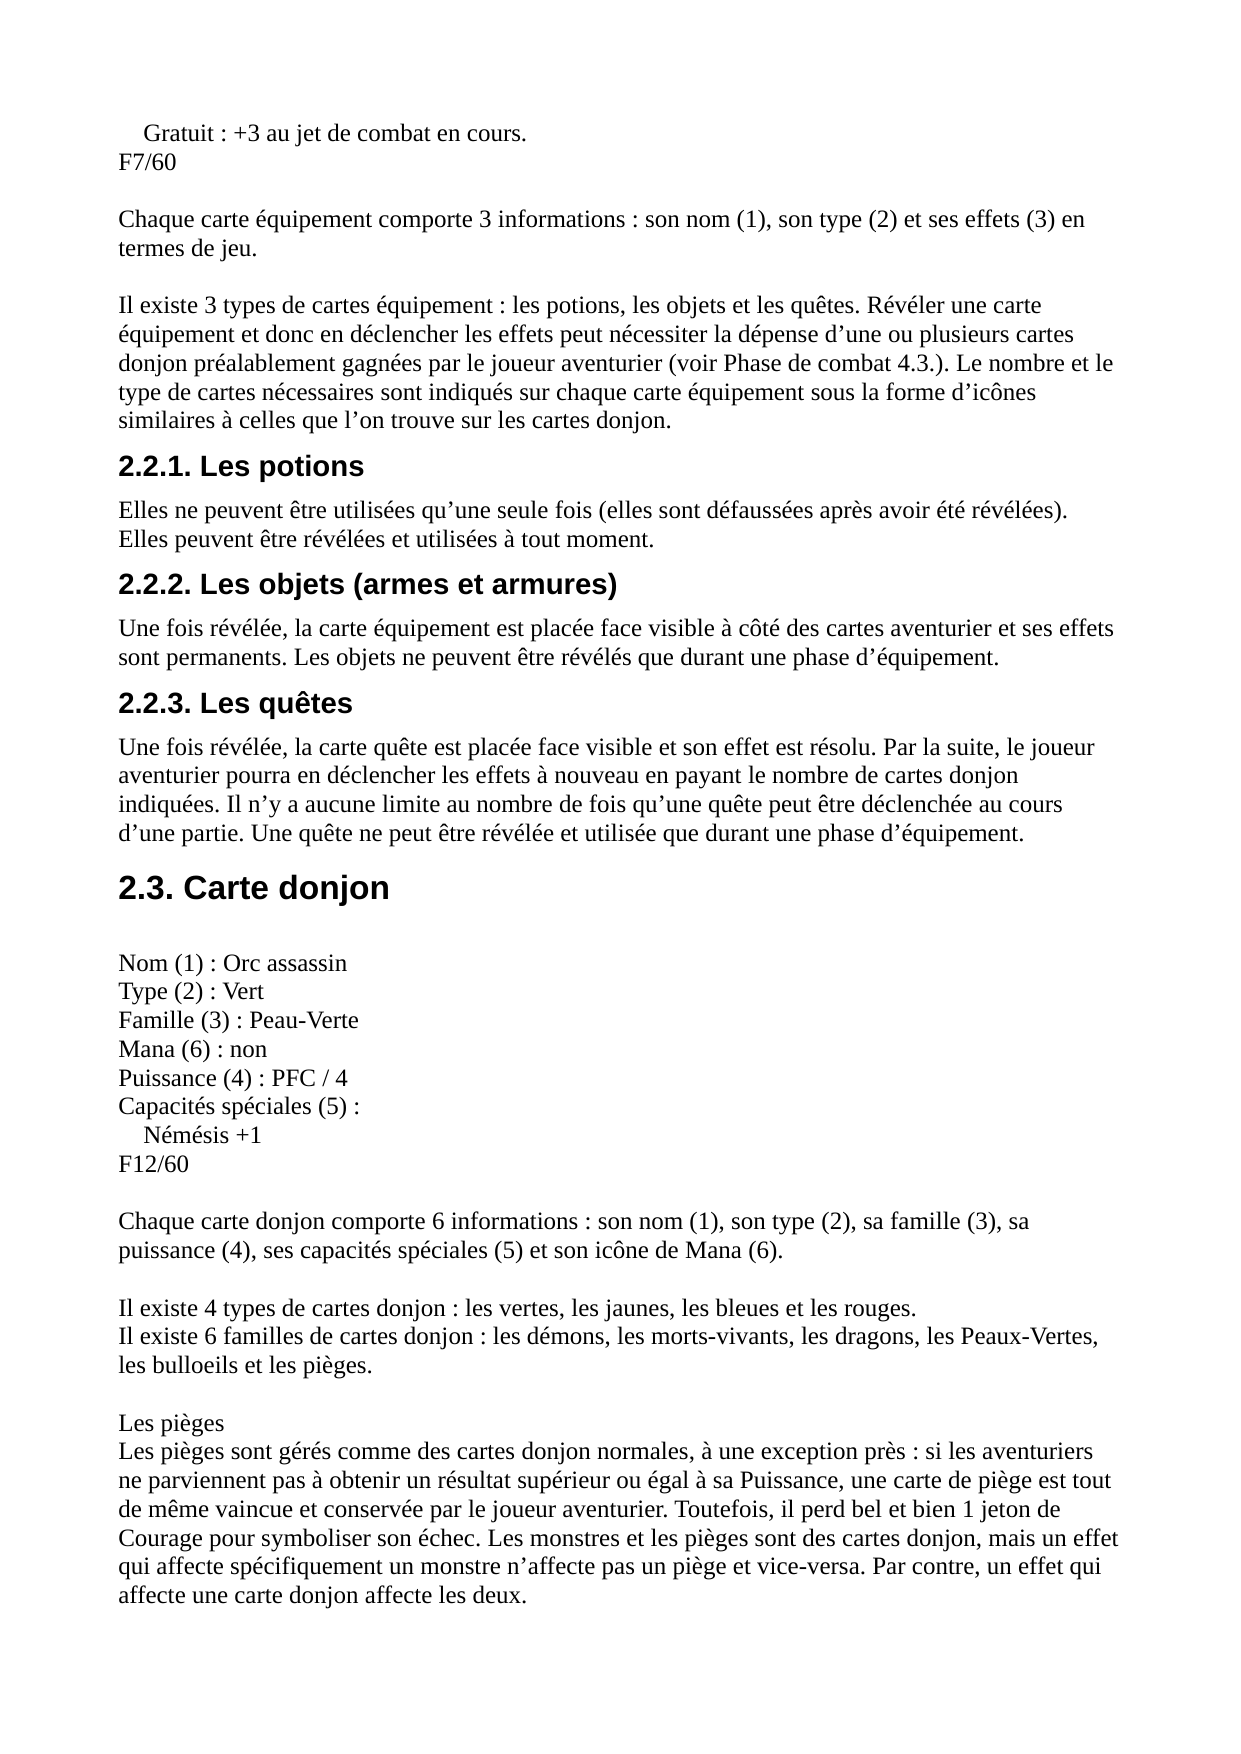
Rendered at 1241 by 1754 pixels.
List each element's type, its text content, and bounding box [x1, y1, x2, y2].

text Il existe 4 types de cartes donjon : les vertes, les jaunes, les bleues et les rouges. [118, 1293, 1122, 1321]
subtitle 2.2.1. Les potions [118, 449, 1122, 483]
subtitle 2.2.2. Les objets (armes et armures) [118, 567, 1122, 601]
text Capacités spéciales (5) : [118, 1091, 1122, 1120]
subtitle 2.2.3. Les quêtes [118, 686, 1122, 719]
text Il existe 3 types de cartes équipement : les potions, les objets et les quêtes. Révéler une carte équipement et donc en déclencher les effets peut nécessiter la dépense d’une ou plusieurs cartes donjon préalablement gagnées par le joueur aventurier (voir Phase de combat 4.3.). Le nombre et le type de cartes nécessaires sont indiqués sur chaque carte équipement sous la forme d’icônes similaires à celles que l’on trouve sur les cartes donjon. [118, 291, 1122, 434]
text Chaque carte donjon comporte 6 informations : son nom (1), son type (2), sa famille (3), sa puissance (4), ses capacités spéciales (5) et son icône de Mana (6). [118, 1206, 1122, 1264]
text Mana (6) : non [118, 1034, 1122, 1063]
text Chaque carte équipement comporte 3 informations : son nom (1), son type (2) et ses effets (3) en termes de jeu. [118, 204, 1122, 262]
text Nom (1) : Orc assassin [118, 948, 1122, 976]
text Némésis +1 [118, 1120, 1122, 1149]
text Les pièges [118, 1408, 1122, 1436]
text Famille (3) : Peau-Verte [118, 1005, 1122, 1034]
text Les pièges sont gérés comme des cartes donjon normales, à une exception près : si les aventuriers ne parviennent pas à obtenir un résultat supérieur ou égal à sa Puissance, une carte de piège est tout de même vaincue et conservée par le joueur aventurier. Toutefois, il perd bel et bien 1 jeton de Courage pour symboliser son échec. Les monstres et les pièges sont des cartes donjon, mais un effet qui affecte spécifiquement un monstre n’affecte pas un piège et vice-versa. Par contre, un effet qui affecte une carte donjon affecte les deux. [118, 1436, 1122, 1609]
subtitle 2.3. Carte donjon [118, 868, 1122, 906]
text Puissance (4) : PFC / 4 [118, 1063, 1122, 1091]
text F12/60 [118, 1149, 1122, 1178]
text Type (2) : Vert [118, 976, 1122, 1005]
text F7/60 [118, 147, 1122, 176]
text Elles ne peuvent être utilisées qu’une seule fois (elles sont défaussées après avoir été révélées). Elles peuvent être révélées et utilisées à tout moment. [118, 495, 1122, 553]
text Il existe 6 familles de cartes donjon : les démons, les morts-vivants, les dragons, les Peaux-Vertes, les bulloeils et les pièges. [118, 1321, 1122, 1379]
text Une fois révélée, la carte quête est placée face visible et son effet est résolu. Par la suite, le joueur aventurier pourra en déclencher les effets à nouveau en payant le nombre de cartes donjon indiquées. Il n’y a aucune limite au nombre de fois qu’une quête peut être déclenchée au cours d’une partie. Une quête ne peut être révélée et utilisée que durant une phase d’équipement. [118, 732, 1122, 847]
text Une fois révélée, la carte équipement est placée face visible à côté des cartes aventurier et ses effets sont permanents. Les objets ne peuvent être révélés que durant une phase d’équipement. [118, 613, 1122, 671]
text Gratuit : +3 au jet de combat en cours. [118, 118, 1122, 147]
